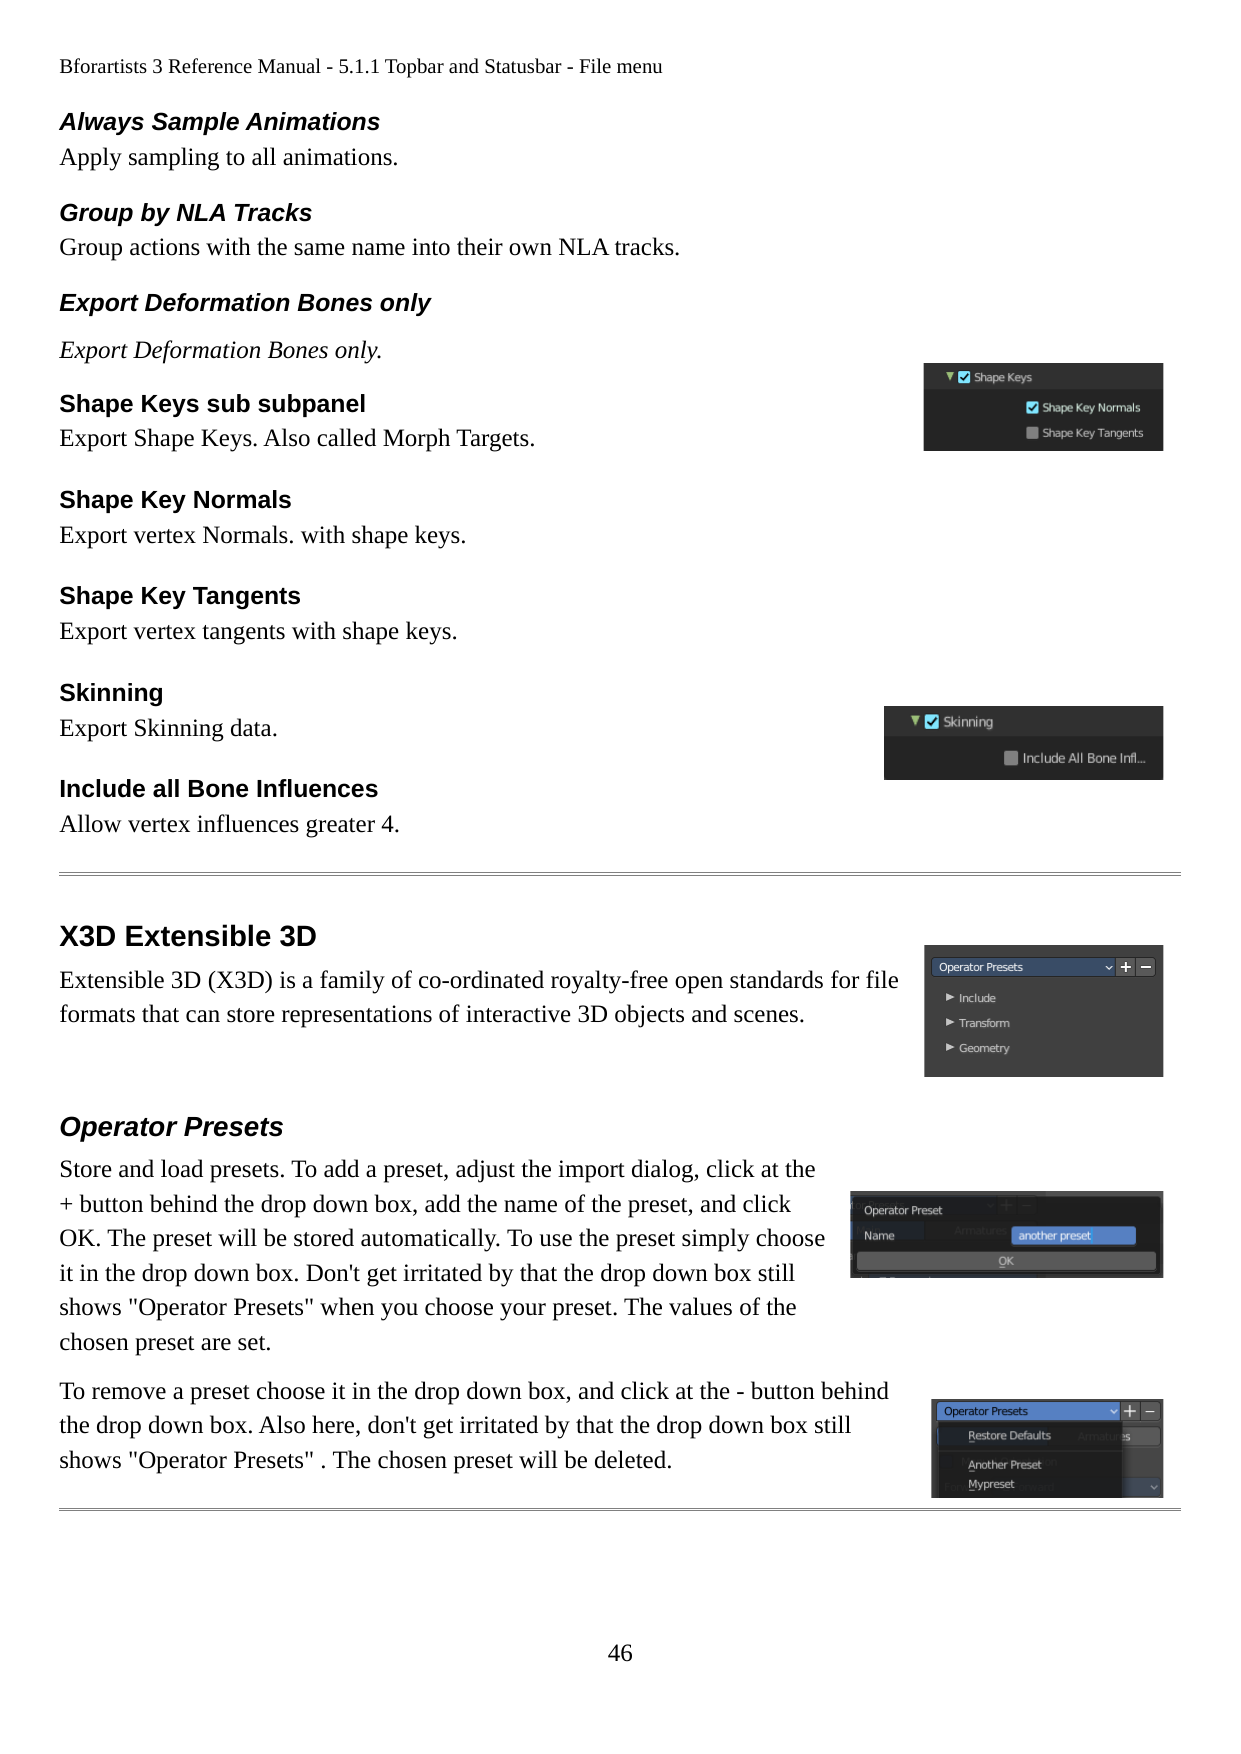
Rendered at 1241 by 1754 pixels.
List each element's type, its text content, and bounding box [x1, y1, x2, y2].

subtitle Shape Key Normals [59, 485, 1181, 514]
text Store and load presets. To add a preset, adjust the import dialog, click at the + button behind the drop down box, add the name of the preset, and click OK. The preset will be stored automatically. To use the preset simply choose it in the drop down box. Don't get irritated by that the drop down box still shows "Operator Presets" when you choose your preset. The values of the chosen preset are set. [59, 1154, 1181, 1356]
text Export Skinning data. [59, 713, 884, 741]
picture [850, 1191, 1164, 1278]
subtitle Operator Presets [59, 1110, 1181, 1142]
text To remove a preset choose it in the drop down box, and click at the - button behind the drop down box. Also here, don't get irritated by that the drop down box still shows "Operator Presets" . The chosen preset will be deleted. [59, 1376, 1181, 1474]
picture [931, 1399, 1164, 1498]
text Export vertex Normals. with shape keys. [59, 520, 1181, 549]
subtitle Shape Keys sub subpanel [59, 389, 923, 417]
picture [924, 945, 1164, 1077]
text Export Deformation Bones only. [59, 335, 1181, 364]
text Extensible 3D (X3D) is a family of co-ordinated royalty-free open standards for file formats that can store representations of interactive 3D objects and scenes. [59, 965, 924, 1028]
text Export vertex tangents with shape keys. [59, 616, 1181, 645]
subtitle Skinning [59, 678, 1181, 706]
subtitle X3D Extensible 3D [59, 919, 1181, 952]
text Apply sampling to all animations. [59, 142, 1181, 171]
text Group actions with the same name into their own NLA tracks. [59, 232, 1181, 261]
picture [884, 706, 1164, 780]
subtitle Always Sample Animations [59, 107, 1181, 136]
subtitle [1164, 389, 1181, 417]
text Allow vertex influences greater 4. [59, 809, 1181, 838]
subtitle Include all Bone Influences [59, 774, 1181, 803]
text Export Shape Keys. Also called Morph Targets. [59, 423, 1181, 452]
subtitle Group by NLA Tracks [59, 198, 1181, 226]
picture [923, 363, 1164, 451]
subtitle Export Deformation Bones only [59, 288, 1181, 316]
text [1164, 713, 1181, 741]
subtitle Shape Key Tangents [59, 581, 1181, 610]
